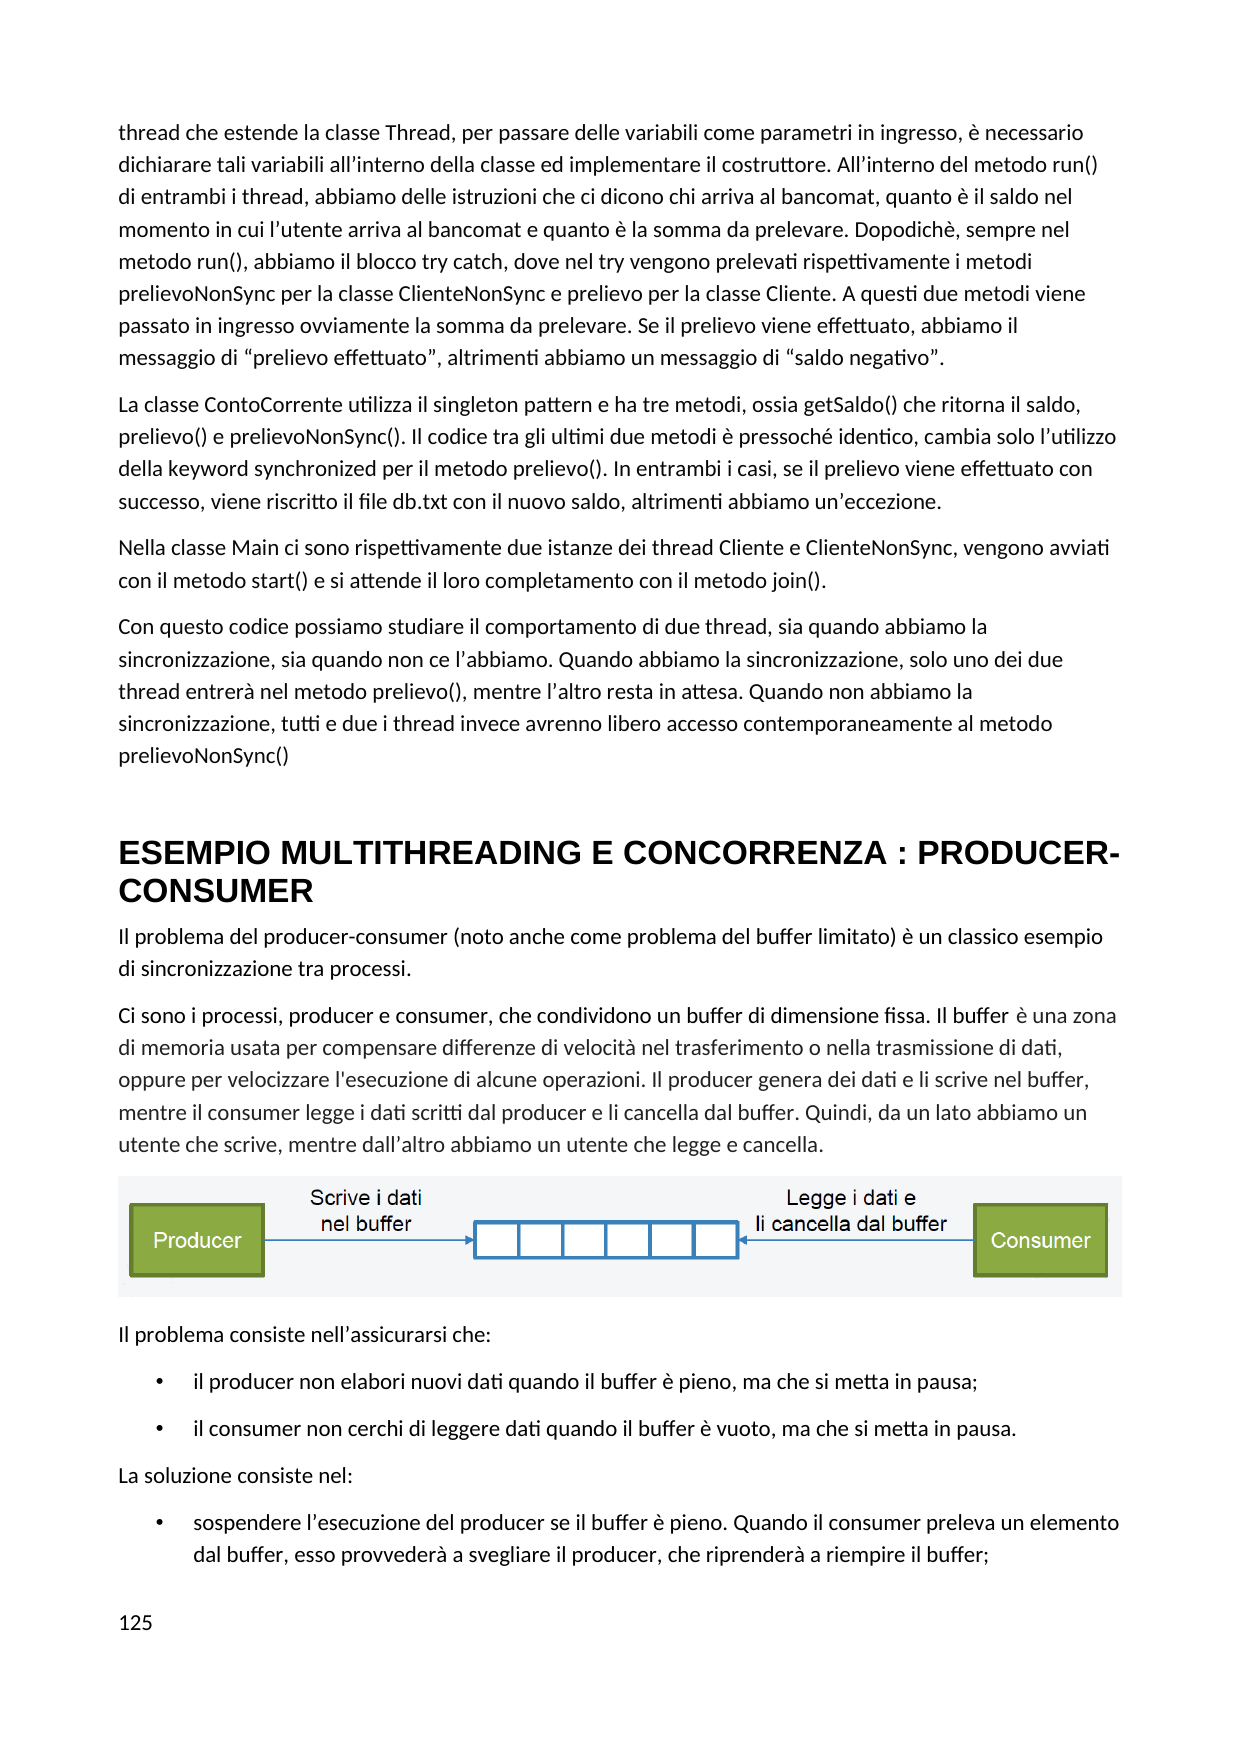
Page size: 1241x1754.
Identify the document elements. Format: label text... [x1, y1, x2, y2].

text Con questo codice possiamo studiare il comportamento di due thread, sia quando abbiamo la sincronizzazione, sia quando non ce l’abbiamo. Quando abbiamo la sincronizzazione, solo uno dei due thread entrerà nel metodo prelievo(), mentre l’altro resta in attesa. Quando non abbiamo la sincronizzazione, tutti e due i thread invece avrenno libero accesso contemporaneamente al metodo prelievoNonSync() [118, 612, 1122, 769]
list il consumer non cerchi di leggere dati quando il buffer è vuoto, ma che si metta in pausa. [156, 1414, 1122, 1442]
subtitle ESEMPIO MULTITHREADING E CONCORRENZA : PRODUCER-CONSUMER [118, 832, 1122, 910]
text Ci sono i processi, producer e consumer, che condividono un buffer di dimensione fissa. Il buffer è una zona di memoria usata per compensare differenze di velocità nel trasferimento o nella trasmissione di dati, oppure per velocizzare l'esecuzione di alcune operazioni. Il producer genera dei dati e li scrive nel buffer, mentre il consumer legge i dati scritti dal producer e li cancella dal buffer. Quindi, da un lato abbiamo un utente che scrive, mentre dall’altro abbiamo un utente che legge e cancella. [118, 1001, 1122, 1158]
picture [118, 1176, 1123, 1297]
text La classe ContoCorrente utilizza il singleton pattern e ha tre metodi, ossia getSaldo() che ritorna il saldo, prelievo() e prelievoNonSync(). Il codice tra gli ultimi due metodi è pressoché identico, cambia solo l’utilizzo della keyword synchronized per il metodo prelievo(). In entrambi i casi, se il prelievo viene effettuato con successo, viene riscritto il file db.txt con il nuovo saldo, altrimenti abbiamo un’eccezione. [118, 390, 1122, 515]
list il producer non elabori nuovi dati quando il buffer è pieno, ma che si metta in pausa; [156, 1367, 1122, 1395]
text thread che estende la classe Thread, per passare delle variabili come parametri in ingresso, è necessario dichiarare tali variabili all’interno della classe ed implementare il costruttore. All’interno del metodo run() di entrambi i thread, abbiamo delle istruzioni che ci dicono chi arriva al bancomat, quanto è il saldo nel momento in cui l’utente arriva al bancomat e quanto è la somma da prelevare. Dopodichè, sempre nel metodo run(), abbiamo il blocco try catch, dove nel try vengono prelevati rispettivamente i metodi prelievoNonSync per la classe ClienteNonSync e prelievo per la classe Cliente. A questi due metodi viene passato in ingresso ovviamente la somma da prelevare. Se il prelievo viene effettuato, abbiamo il messaggio di “prelievo effettuato”, altrimenti abbiamo un messaggio di “saldo negativo”. [118, 118, 1122, 371]
text La soluzione consiste nel: [118, 1461, 1122, 1489]
text Il problema del producer-consumer (noto anche come problema del buffer limitato) è un classico esempio di sincronizzazione tra processi. [118, 922, 1122, 982]
list sospendere l’esecuzione del producer se il buffer è pieno. Quando il consumer preleva un elemento dal buffer, esso provvederà a svegliare il producer, che riprenderà a riempire il buffer; [156, 1508, 1122, 1568]
text Il problema consiste nell’assicurarsi che: [118, 1321, 1122, 1349]
text Nella classe Main ci sono rispettivamente due istanze dei thread Cliente e ClienteNonSync, vengono avviati con il metodo start() e si attende il loro completamento con il metodo join(). [118, 533, 1122, 594]
